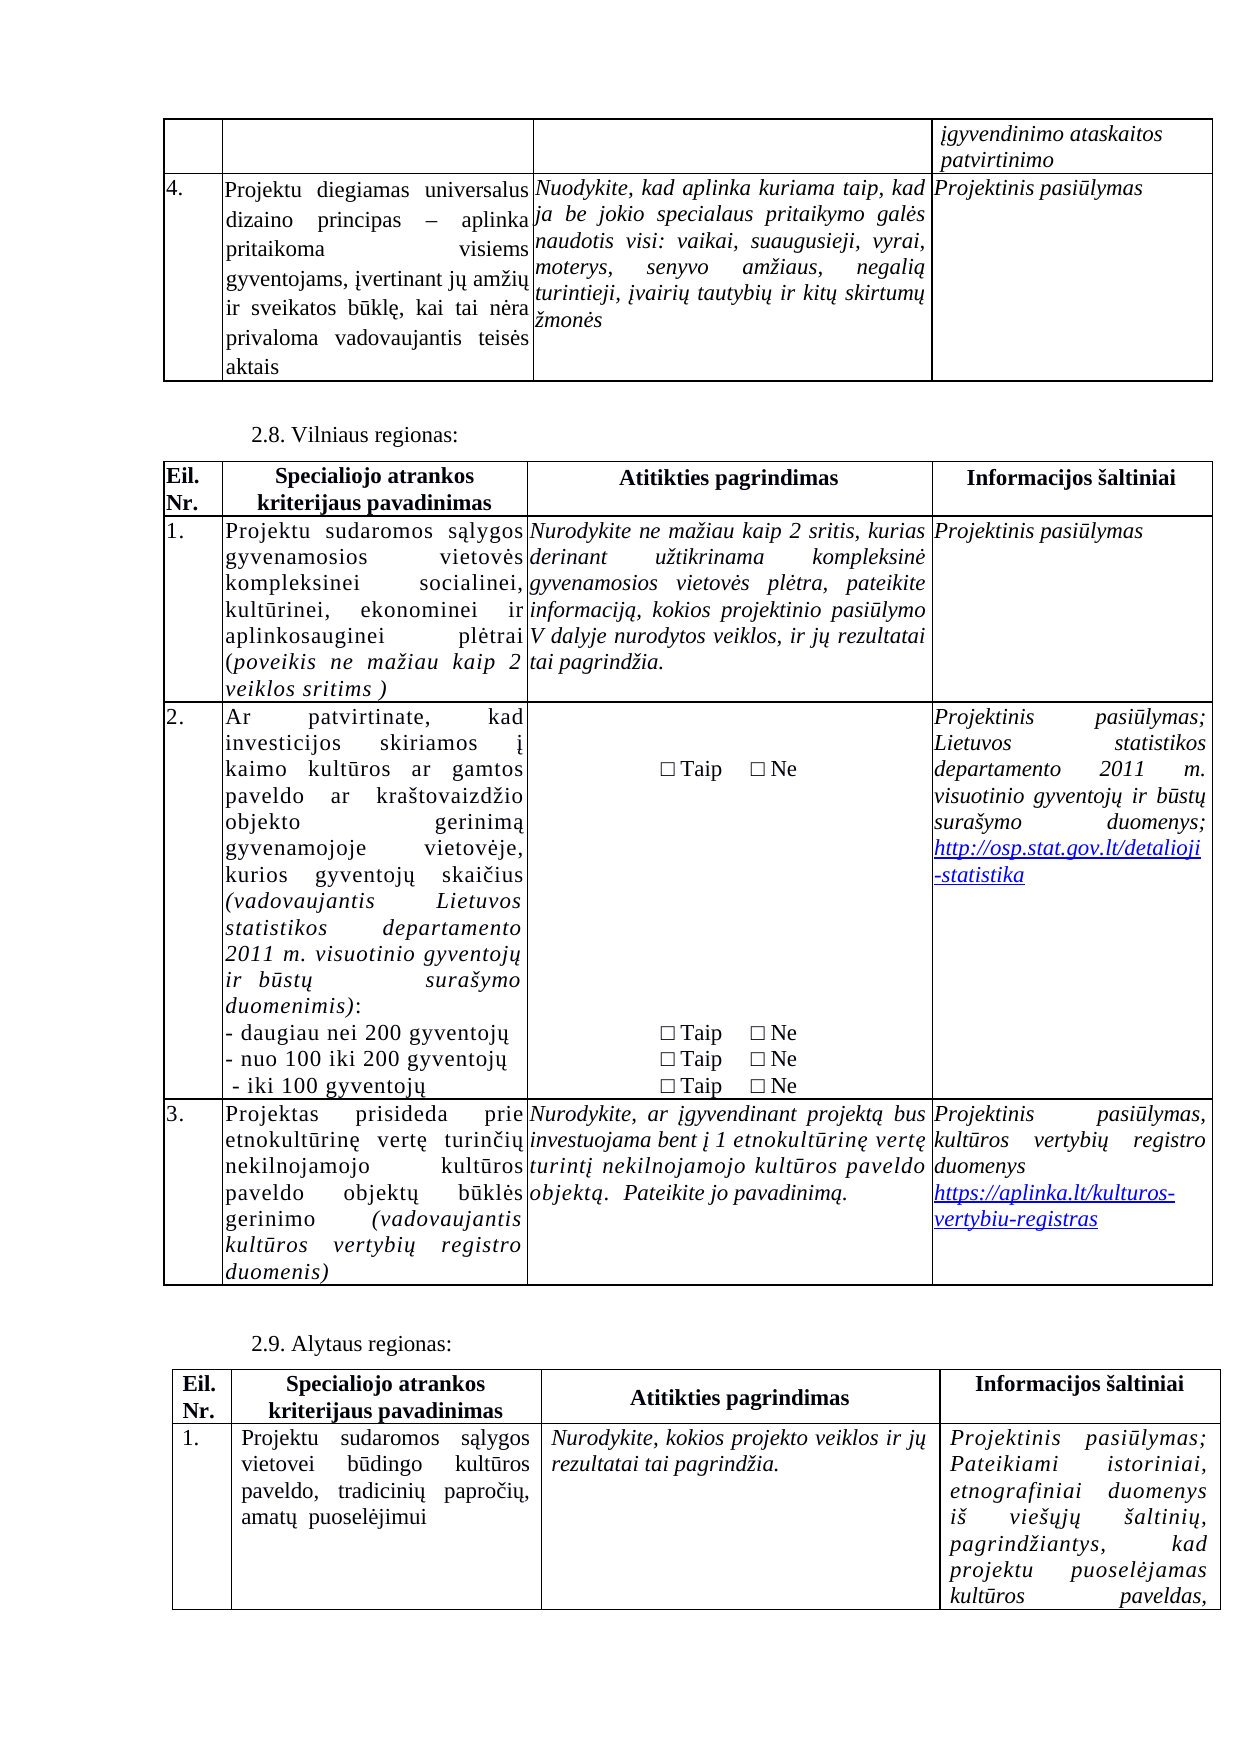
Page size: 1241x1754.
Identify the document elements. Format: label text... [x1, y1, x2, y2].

table_header Atitikties pagrindimas [542, 1370, 939, 1423]
table_cell Projektinis pasiūlymas, kultūros vertybių registro duomenys https://aplinka.lt/kulturos-vertybiu-registras [933, 1100, 1212, 1284]
table_cell □ Taip □ Ne □ Taip □ Ne □ Taip □ Ne □ Taip □ Ne [528, 703, 932, 1098]
table_cell Nurodykite ne mažiau kaip 2 sritis, kurias derinant užtikrinama kompleksinė gyvenamosios vietovės plėtra, pateikite informaciją, kokios projektinio pasiūlymo V dalyje nurodytos veiklos, ir jų rezultatai tai pagrindžia. [528, 517, 932, 701]
table_header Specialiojo atrankos kriterijaus pavadinimas [223, 462, 527, 515]
table_header Eil. Nr. [173, 1370, 231, 1423]
table_cell Nurodykite, ar įgyvendinant projektą bus investuojama bent į 1 etnokultūrinę vertę turintį nekilnojamojo kultūros paveldo objektą. Pateikite jo pavadinimą. [528, 1100, 932, 1284]
table_header Informacijos šaltiniai [933, 462, 1212, 515]
table_cell Ar patvirtinate, kad investicijos skiriamos į kaimo kultūros ar gamtos paveldo ar kraštovaizdžio objekto gerinimą gyvenamojoje vietovėje, kurios gyventojų skaičius (vadovaujantis Lietuvos statistikos departamento 2011 m. visuotinio gyventojų ir būstų surašymo duomenimis): - daugiau nei 200 gyventojų - nuo 100 iki 200 gyventojų - iki 100 gyventojų [223, 703, 527, 1098]
table_cell 1. [173, 1424, 231, 1609]
table_cell Nurodykite, kokios projekto veiklos ir jų rezultatai tai pagrindžia. [542, 1424, 939, 1609]
table_cell Projektinis pasiūlymas; Lietuvos statistikos departamento 2011 m. visuotinio gyventojų ir būstų surašymo duomenys; http://osp.stat.gov.lt/detalioji-statistika [933, 703, 1212, 1098]
table_header Informacijos šaltiniai [941, 1370, 1220, 1423]
table_cell [165, 120, 222, 172]
table_cell 2. [165, 703, 222, 1098]
table_cell Projektas prisideda prie etnokultūrinę vertę turinčių nekilnojamojo kultūros paveldo objektų būklės gerinimo (vadovaujantis kultūros vertybių registro duomenis) [223, 1100, 527, 1284]
table_cell įgyvendinimo ataskaitos patvirtinimo [933, 120, 1212, 172]
table_cell Nuodykite, kad aplinka kuriama taip, kad ja be jokio specialaus pritaikymo galės naudotis visi: vaikai, suaugusieji, vyrai, moterys, senyvo amžiaus, negalią turintieji, įvairių tautybių ir kitų skirtumų žmonės [534, 174, 931, 380]
text 2.9. Alytaus regionas: [251, 1330, 1181, 1356]
table_cell Projektinis pasiūlymas [933, 517, 1212, 701]
table_cell [534, 120, 931, 172]
table_cell Projektinis pasiūlymas; Pateikiami istoriniai, etnografiniai duomenys iš viešųjų šaltinių, pagrindžiantys, kad projektu puoselėjamas kultūros paveldas, [941, 1424, 1220, 1609]
table_cell 1. [165, 517, 222, 701]
table_cell 4. [165, 174, 222, 380]
table_header Atitikties pagrindimas [528, 462, 932, 515]
table_header Specialiojo atrankos kriterijaus pavadinimas [232, 1370, 541, 1423]
table_cell Projektu sudaromos sąlygos vietovei būdingo kultūros paveldo, tradicinių papročių, amatų puoselėjimui [232, 1424, 541, 1609]
table_cell Projektu diegiamas universalus dizaino principas – aplinka pritaikoma visiems gyventojams, įvertinant jų amžių ir sveikatos būklę, kai tai nėra privaloma vadovaujantis teisės aktais [223, 174, 533, 380]
table_cell 3. [165, 1100, 222, 1284]
table_cell Projektu sudaromos sąlygos gyvenamosios vietovės kompleksinei socialinei, kultūrinei, ekonominei ir aplinkosauginei plėtrai (poveikis ne mažiau kaip 2 veiklos sritims ) [223, 517, 527, 701]
table_cell [223, 120, 533, 172]
table_header Eil. Nr. [165, 462, 222, 515]
text 2.8. Vilniaus regionas: [251, 421, 1181, 448]
table_cell Projektinis pasiūlymas [933, 174, 1212, 380]
